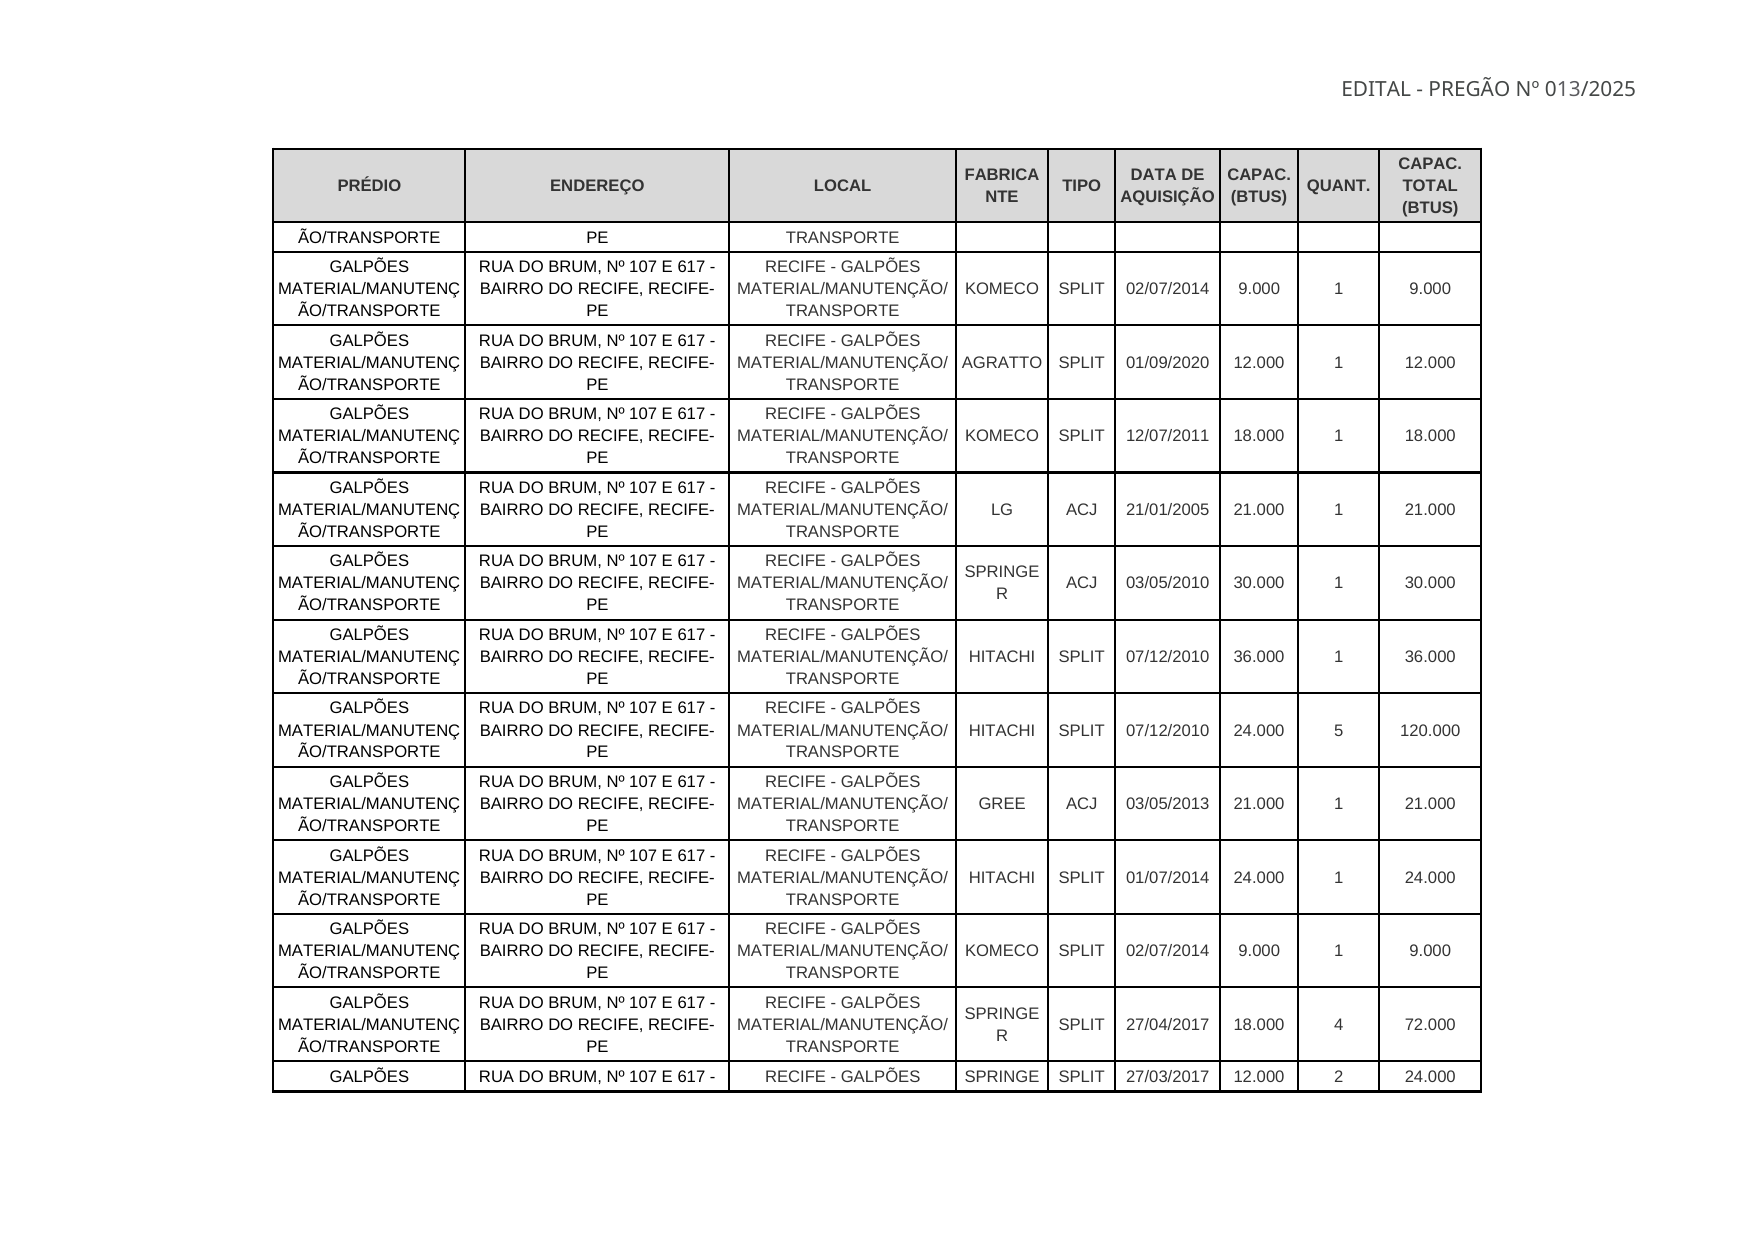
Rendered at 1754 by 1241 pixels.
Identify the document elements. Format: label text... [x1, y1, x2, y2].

table_cell RUA DO BRUM, Nº 107 E 617 - BAIRRO DO RECIFE, RECIFE-PE [466, 915, 728, 986]
table_header QUANT. [1299, 150, 1378, 221]
table_cell RECIFE - GALPÕES MATERIAL/MANUTENÇÃO/TRANSPORTE [730, 988, 955, 1060]
table_cell KOMECO [957, 400, 1047, 471]
table_cell RECIFE - GALPÕES MATERIAL/MANUTENÇÃO/TRANSPORTE [730, 326, 955, 398]
table_cell GALPÕES MATERIAL/MANUTENÇÃO/TRANSPORTE [274, 253, 464, 324]
table_cell RECIFE - GALPÕES MATERIAL/MANUTENÇÃO/TRANSPORTE [730, 841, 955, 913]
table_cell 24.000 [1221, 841, 1297, 913]
table_cell 120.000 [1380, 694, 1480, 766]
table_cell 9.000 [1221, 915, 1297, 986]
table_cell GALPÕES MATERIAL/MANUTENÇÃO/TRANSPORTE [274, 694, 464, 766]
table_cell GALPÕES MATERIAL/MANUTENÇÃO/TRANSPORTE [274, 400, 464, 471]
table_cell 18.000 [1221, 400, 1297, 471]
table_header FABRICANTE [957, 150, 1047, 221]
table_cell RECIFE - GALPÕES MATERIAL/MANUTENÇÃO/TRANSPORTE [730, 400, 955, 471]
table_cell ACJ [1049, 768, 1114, 839]
table_cell 12.000 [1221, 1062, 1297, 1090]
table_cell ÃO/TRANSPORTE [274, 223, 464, 251]
table_cell [1299, 223, 1378, 251]
table_cell SPRINGER [957, 547, 1047, 618]
table_cell HITACHI [957, 841, 1047, 913]
table_cell RUA DO BRUM, Nº 107 E 617 - BAIRRO DO RECIFE, RECIFE-PE [466, 768, 728, 839]
table_cell 5 [1299, 694, 1378, 766]
table_cell GALPÕES MATERIAL/MANUTENÇÃO/TRANSPORTE [274, 988, 464, 1060]
table_header DATA DE AQUISIÇÃO [1116, 150, 1219, 221]
table_cell RECIFE - GALPÕES MATERIAL/MANUTENÇÃO/TRANSPORTE [730, 915, 955, 986]
table_header CAPAC. (BTUS) [1221, 150, 1297, 221]
table_header ENDEREÇO [466, 150, 728, 221]
table_cell 02/07/2014 [1116, 915, 1219, 986]
table_cell RUA DO BRUM, Nº 107 E 617 - BAIRRO DO RECIFE, RECIFE-PE [466, 694, 728, 766]
table_cell RUA DO BRUM, Nº 107 E 617 - BAIRRO DO RECIFE, RECIFE-PE [466, 621, 728, 692]
table_cell GALPÕES MATERIAL/MANUTENÇÃO/TRANSPORTE [274, 326, 464, 398]
table_cell RUA DO BRUM, Nº 107 E 617 - BAIRRO DO RECIFE, RECIFE-PE [466, 253, 728, 324]
table_cell SPLIT [1049, 694, 1114, 766]
table_cell RECIFE - GALPÕES MATERIAL/MANUTENÇÃO/TRANSPORTE [730, 253, 955, 324]
table_cell 01/09/2020 [1116, 326, 1219, 398]
table_cell PE [466, 223, 728, 251]
table_cell 1 [1299, 253, 1378, 324]
table_cell 07/12/2010 [1116, 694, 1219, 766]
table_cell AGRATTO [957, 326, 1047, 398]
table_header CAPAC. TOTAL (BTUS) [1380, 150, 1480, 221]
table_cell 36.000 [1380, 621, 1480, 692]
table_cell GALPÕES MATERIAL/MANUTENÇÃO/TRANSPORTE [274, 547, 464, 618]
table_cell 4 [1299, 988, 1378, 1060]
table_cell RUA DO BRUM, Nº 107 E 617 - BAIRRO DO RECIFE, RECIFE-PE [466, 474, 728, 545]
table_cell 2 [1299, 1062, 1378, 1090]
table_cell RUA DO BRUM, Nº 107 E 617 - BAIRRO DO RECIFE, RECIFE-PE [466, 400, 728, 471]
table_cell RECIFE - GALPÕES MATERIAL/MANUTENÇÃO/TRANSPORTE [730, 474, 955, 545]
table_cell 18.000 [1380, 400, 1480, 471]
table_cell [1221, 223, 1297, 251]
table_cell SPLIT [1049, 400, 1114, 471]
table_cell GREE [957, 768, 1047, 839]
table_cell 01/07/2014 [1116, 841, 1219, 913]
table_cell RECIFE - GALPÕES [730, 1062, 955, 1090]
table_cell 21.000 [1380, 474, 1480, 545]
table_cell [1049, 223, 1114, 251]
table_cell 1 [1299, 326, 1378, 398]
table_cell SPLIT [1049, 915, 1114, 986]
table_cell 72.000 [1380, 988, 1480, 1060]
table_cell KOMECO [957, 253, 1047, 324]
table_cell RECIFE - GALPÕES MATERIAL/MANUTENÇÃO/TRANSPORTE [730, 621, 955, 692]
table_cell HITACHI [957, 694, 1047, 766]
table_cell LG [957, 474, 1047, 545]
table_cell GALPÕES MATERIAL/MANUTENÇÃO/TRANSPORTE [274, 768, 464, 839]
table_header LOCAL [730, 150, 955, 221]
table_cell 03/05/2013 [1116, 768, 1219, 839]
table_cell 12.000 [1221, 326, 1297, 398]
table_header TIPO [1049, 150, 1114, 221]
table_cell 1 [1299, 768, 1378, 839]
table_cell GALPÕES MATERIAL/MANUTENÇÃO/TRANSPORTE [274, 841, 464, 913]
table_cell 1 [1299, 915, 1378, 986]
table_cell SPLIT [1049, 621, 1114, 692]
table_cell 9.000 [1380, 253, 1480, 324]
table_cell ACJ [1049, 474, 1114, 545]
table_cell 30.000 [1380, 547, 1480, 618]
table_cell 27/04/2017 [1116, 988, 1219, 1060]
table_cell 21/01/2005 [1116, 474, 1219, 545]
table_cell RUA DO BRUM, Nº 107 E 617 - BAIRRO DO RECIFE, RECIFE-PE [466, 547, 728, 618]
table_cell [1380, 223, 1480, 251]
table_cell SPLIT [1049, 253, 1114, 324]
table_cell TRANSPORTE [730, 223, 955, 251]
table_cell HITACHI [957, 621, 1047, 692]
table_cell RECIFE - GALPÕES MATERIAL/MANUTENÇÃO/TRANSPORTE [730, 547, 955, 618]
table_cell 30.000 [1221, 547, 1297, 618]
table_cell RUA DO BRUM, Nº 107 E 617 - BAIRRO DO RECIFE, RECIFE-PE [466, 841, 728, 913]
table_cell RUA DO BRUM, Nº 107 E 617 - BAIRRO DO RECIFE, RECIFE-PE [466, 988, 728, 1060]
table_cell 24.000 [1221, 694, 1297, 766]
table_cell 1 [1299, 474, 1378, 545]
table_cell 02/07/2014 [1116, 253, 1219, 324]
table_cell RUA DO BRUM, Nº 107 E 617 - BAIRRO DO RECIFE, RECIFE-PE [466, 326, 728, 398]
table_cell RECIFE - GALPÕES MATERIAL/MANUTENÇÃO/TRANSPORTE [730, 768, 955, 839]
table_cell 12.000 [1380, 326, 1480, 398]
table_cell 24.000 [1380, 1062, 1480, 1090]
table_cell 21.000 [1221, 474, 1297, 545]
table_cell 07/12/2010 [1116, 621, 1219, 692]
table_cell 1 [1299, 621, 1378, 692]
table_cell 9.000 [1380, 915, 1480, 986]
table_cell 1 [1299, 400, 1378, 471]
table_cell ACJ [1049, 547, 1114, 618]
table_cell 21.000 [1221, 768, 1297, 839]
table_cell RECIFE - GALPÕES MATERIAL/MANUTENÇÃO/TRANSPORTE [730, 694, 955, 766]
table_cell GALPÕES MATERIAL/MANUTENÇÃO/TRANSPORTE [274, 915, 464, 986]
table_cell 27/03/2017 [1116, 1062, 1219, 1090]
table_cell 9.000 [1221, 253, 1297, 324]
table_cell 18.000 [1221, 988, 1297, 1060]
table_cell SPLIT [1049, 841, 1114, 913]
table_cell SPLIT [1049, 988, 1114, 1060]
table_cell RUA DO BRUM, Nº 107 E 617 [466, 1062, 728, 1090]
table_cell 12/07/2011 [1116, 400, 1219, 471]
table_cell 03/05/2010 [1116, 547, 1219, 618]
table_cell KOMECO [957, 915, 1047, 986]
table_header PRÉDIO [274, 150, 464, 221]
table_cell GALPÕES MATERIAL/MANUTENÇÃO/TRANSPORTE [274, 621, 464, 692]
table_cell SPLIT [1049, 326, 1114, 398]
table_cell 24.000 [1380, 841, 1480, 913]
table_cell 36.000 [1221, 621, 1297, 692]
table_cell 1 [1299, 547, 1378, 618]
table_cell [957, 223, 1047, 251]
table_cell SPRINGER [957, 988, 1047, 1060]
table_cell SPRINGE [957, 1062, 1047, 1090]
table_cell GALPÕES [274, 1062, 464, 1090]
table_cell [1116, 223, 1219, 251]
table_cell GALPÕES MATERIAL/MANUTENÇÃO/TRANSPORTE [274, 474, 464, 545]
table_cell 21.000 [1380, 768, 1480, 839]
table_cell SPLIT [1049, 1062, 1114, 1090]
table_cell 1 [1299, 841, 1378, 913]
